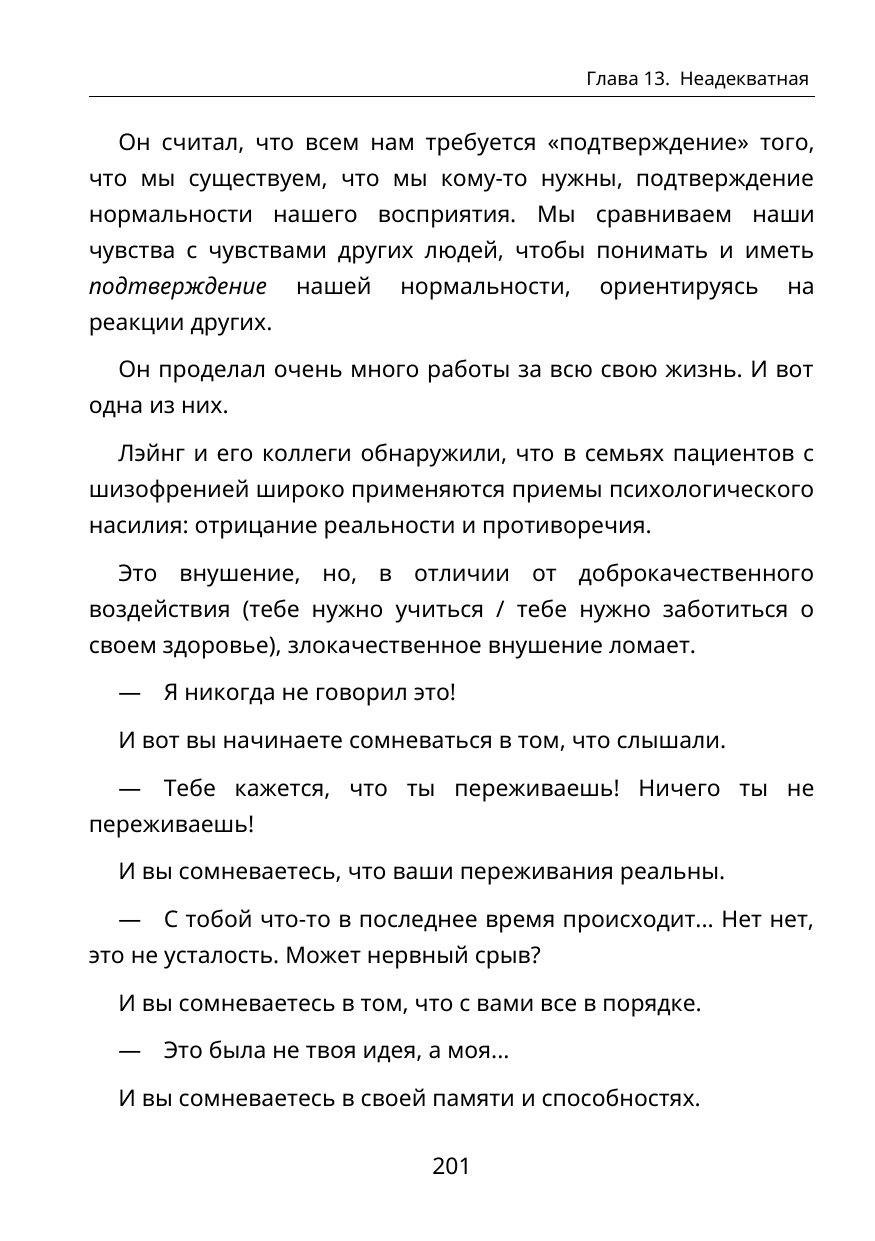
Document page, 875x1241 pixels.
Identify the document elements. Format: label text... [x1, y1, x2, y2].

text И вот вы начинаете сомневаться в том, что слышали. [88, 724, 815, 755]
list Тебе кажется, что ты переживаешь! Ничего ты не переживаешь! [88, 772, 815, 839]
text Лэйнг и его коллеги обнаружили, что в семьях пациентов с шизофренией широко применяются приемы психологического насилия: отрицание реальности и противоречия. [88, 437, 815, 540]
list Это была не твоя идея, а моя... [88, 1034, 815, 1066]
text Он считал, что всем нам требуется «подтверждение» того, что мы существуем, что мы кому-то нужны, подтверждение нормальности нашего восприятия. Мы сравниваем наши чувства с чувствами других людей, чтобы понимать и иметь подтверждение нашей нормальности, ориентируясь на реакции других. [88, 126, 815, 337]
text Это внушение, но, в отличии от доброкачественного воздействия (тебе нужно учиться / тебе нужно заботиться о своем здоровье), злокачественное внушение ломает. [88, 557, 815, 660]
text Он проделал очень много работы за всю свою жизнь. И вот одна из них. [88, 353, 815, 421]
text И вы сомневаетесь, что ваши переживания реальны. [88, 855, 815, 887]
list Я никогда не говорил это! [88, 676, 815, 707]
text И вы сомневаетесь в своей памяти и способностях. [88, 1082, 815, 1113]
list С тобой что-то в последнее время происходит... Нет нет, это не усталость. Может нервный срыв? [88, 903, 815, 970]
text И вы сомневаетесь в том, что с вами все в порядке. [88, 987, 815, 1018]
